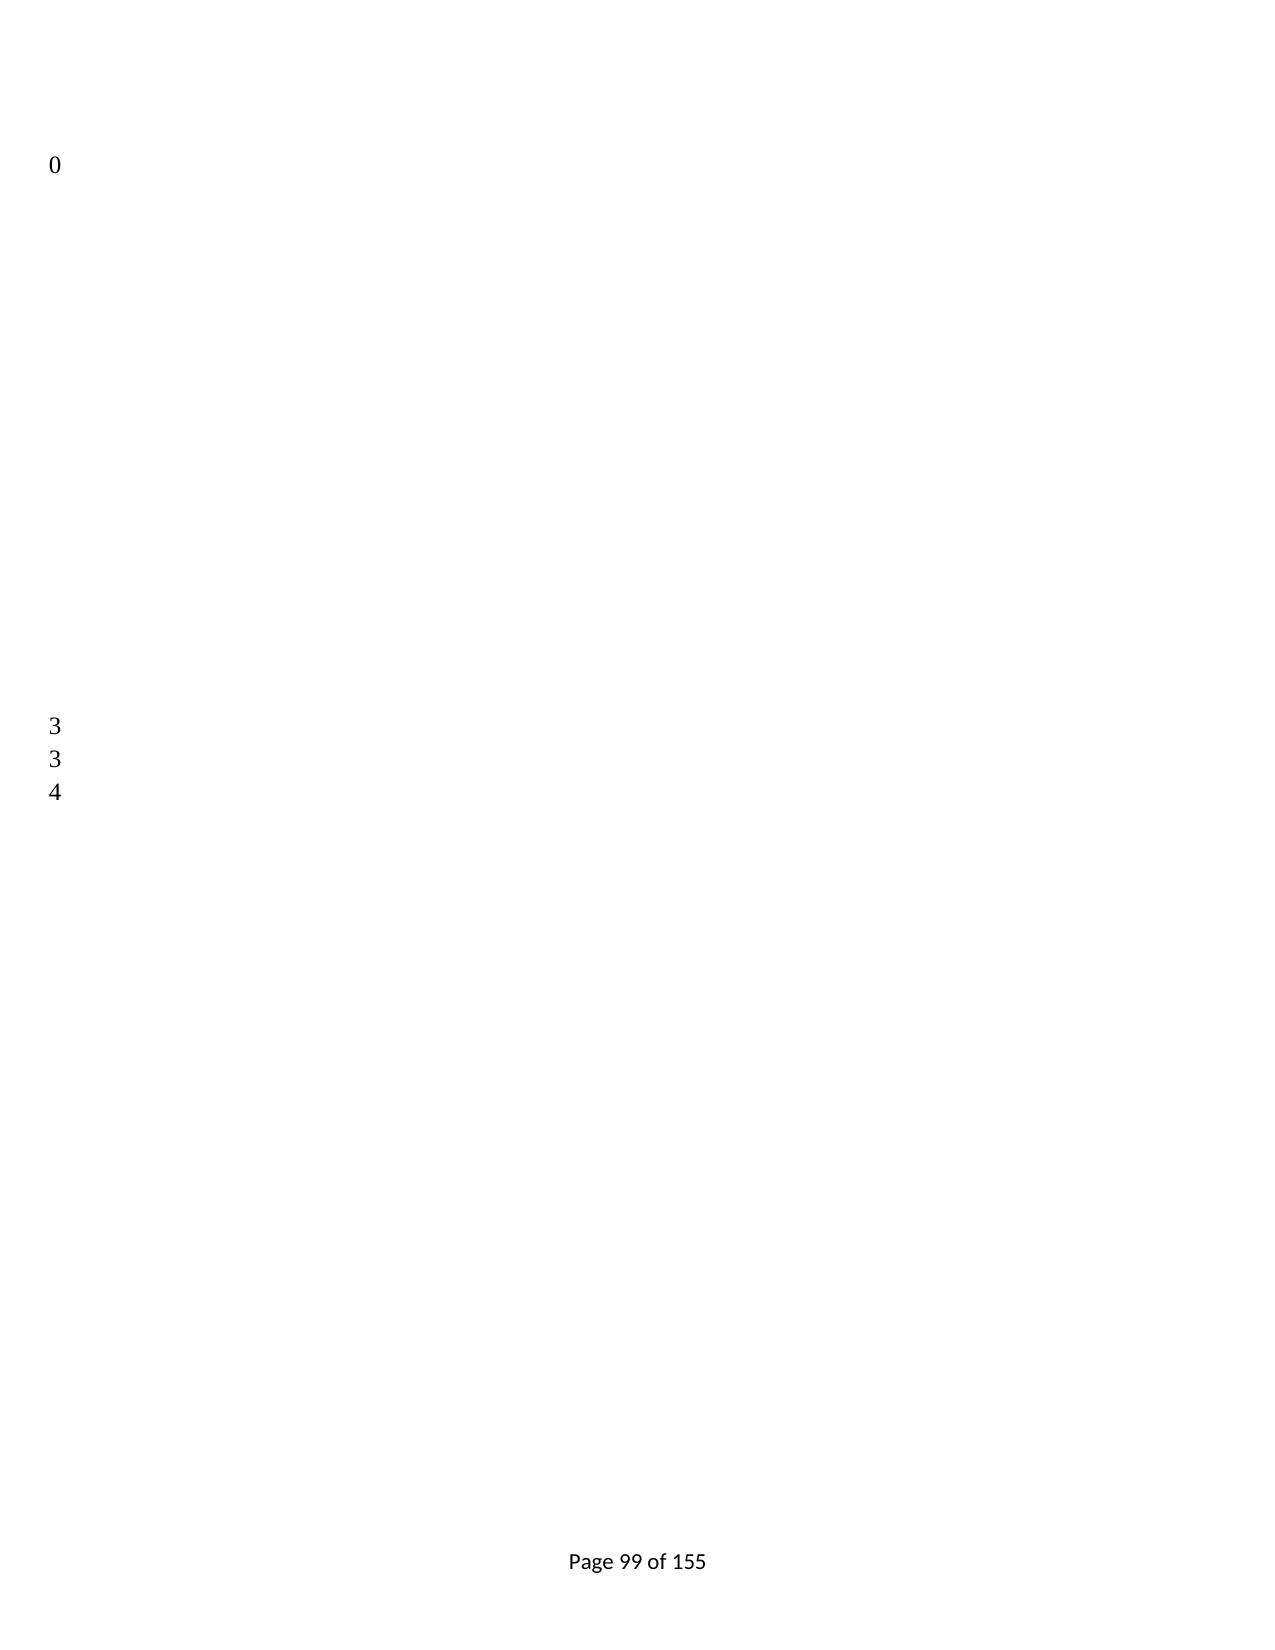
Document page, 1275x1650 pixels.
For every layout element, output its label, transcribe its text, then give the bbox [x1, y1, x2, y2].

table_cell 0 334 [38, 150, 294, 1499]
table_cell [551, 150, 808, 1499]
table_cell [295, 150, 551, 1499]
table_cell [809, 150, 1066, 1499]
table_cell [1066, 150, 1275, 1499]
